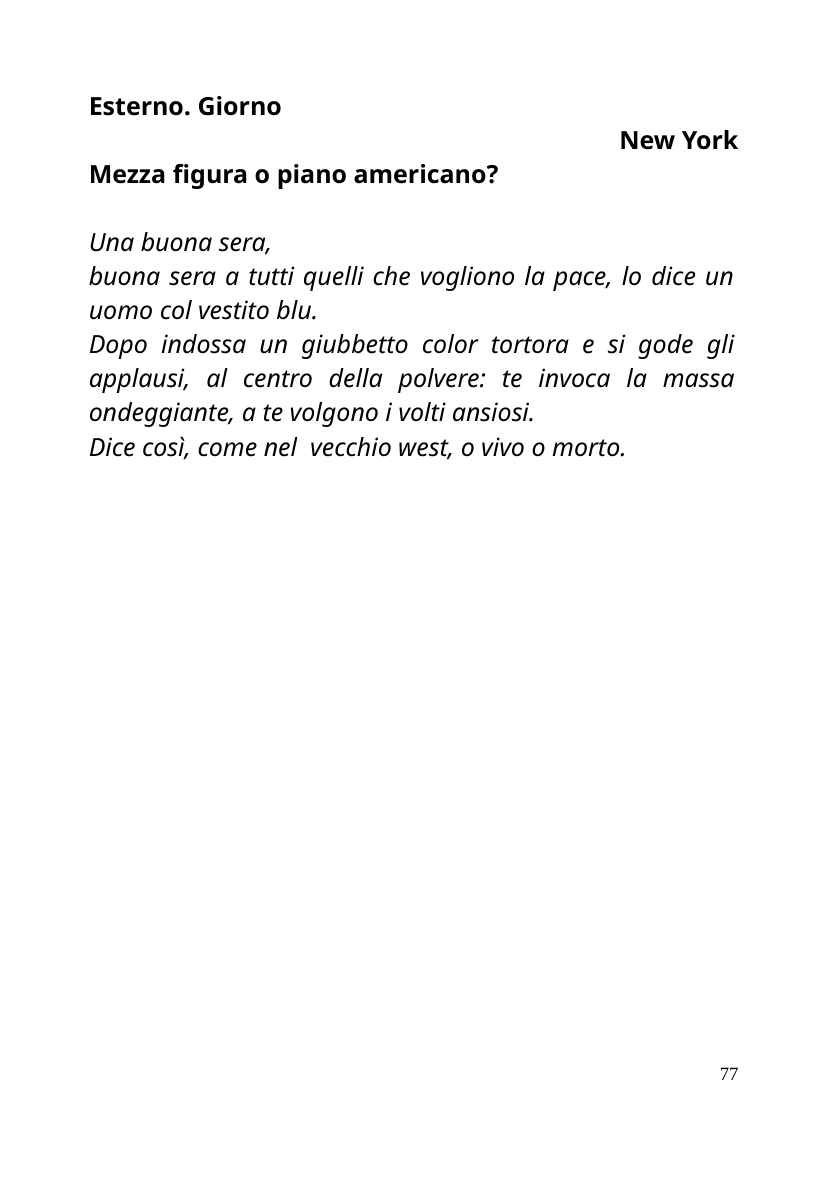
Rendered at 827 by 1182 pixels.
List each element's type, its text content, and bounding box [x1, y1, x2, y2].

text Mezza figura o piano americano? [88, 157, 738, 191]
text Dopo indossa un giubbetto color tortora e si gode gli applausi, al centro della polvere: te invoca la massa ondeggiante, a te volgono i volti ansiosi. [88, 327, 738, 429]
text New York [88, 123, 738, 157]
text buona sera a tutti quelli che vogliono la pace, lo dice un uomo col vestito blu. [88, 259, 738, 327]
text Esterno. Giorno [88, 88, 738, 123]
text Dice così, come nel vecchio west, o vivo o morto. [88, 429, 738, 463]
text Una buona sera, [88, 225, 738, 259]
